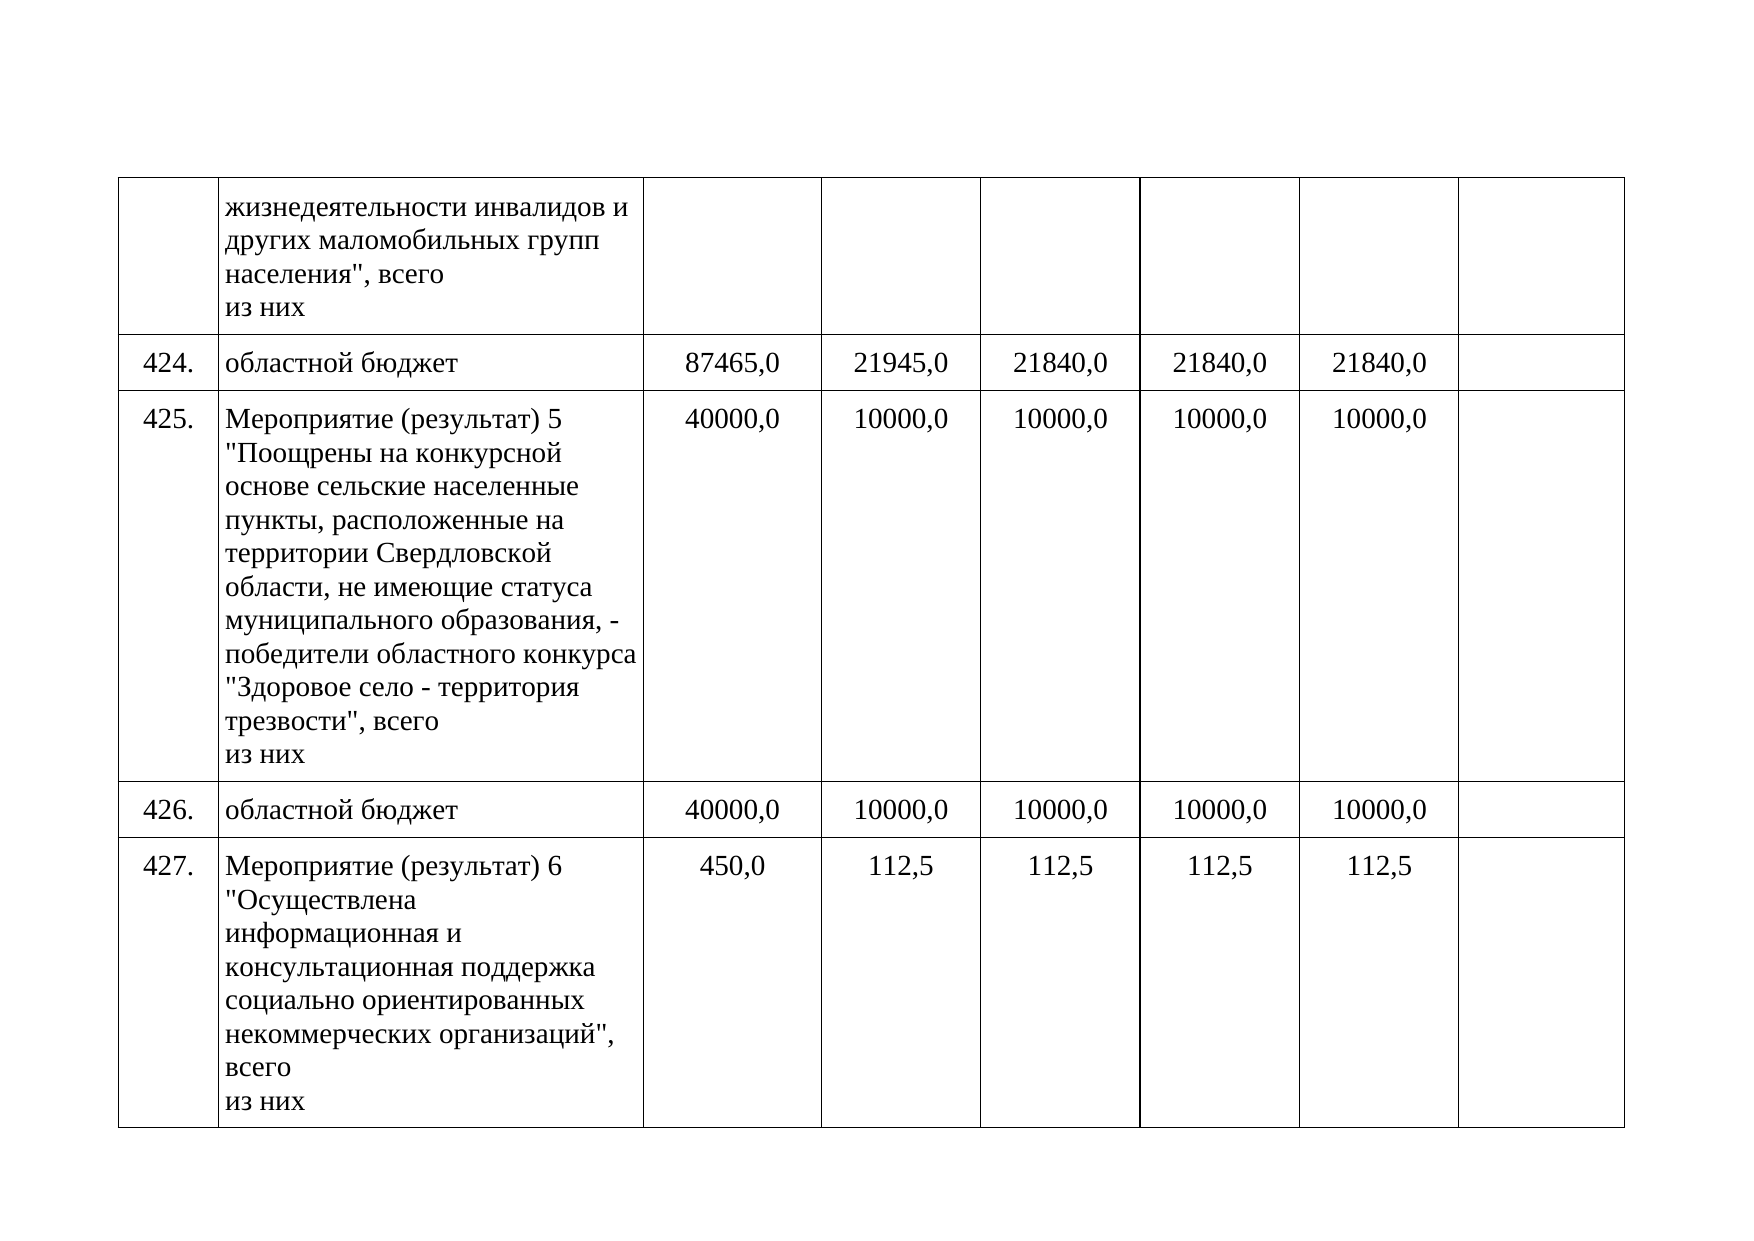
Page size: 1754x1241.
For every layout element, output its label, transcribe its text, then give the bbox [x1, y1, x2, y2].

table_cell 21840,0 [1300, 335, 1458, 389]
table_cell [1459, 335, 1624, 389]
table_cell 425. [119, 391, 218, 781]
table_cell 10000,0 [981, 391, 1139, 781]
table_cell Мероприятие (результат) 6 "Осуществлена информационная и консультационная поддержка социально ориентированных некоммерческих организаций", всего из них [219, 838, 643, 1127]
table_cell 450,0 [644, 838, 821, 1127]
table_cell 424. [119, 335, 218, 389]
table_cell [644, 178, 821, 334]
table_cell 112,5 [822, 838, 980, 1127]
table_cell 10000,0 [981, 782, 1139, 837]
table_cell 21840,0 [981, 335, 1139, 389]
table_cell 40000,0 [644, 782, 821, 837]
table_cell Мероприятие (результат) 5 "Поощрены на конкурсной основе сельские населенные пункты, расположенные на территории Свердловской области, не имеющие статуса муниципального образования, - победители областного конкурса "Здоровое село - территория трезвости", всего из них [219, 391, 643, 781]
table_cell 427. [119, 838, 218, 1127]
table_cell 112,5 [1300, 838, 1458, 1127]
table_cell 21945,0 [822, 335, 980, 389]
table_cell жизнедеятельности инвалидов и других маломобильных групп населения", всего из них [219, 178, 643, 334]
table_cell областной бюджет [219, 782, 643, 837]
table_cell [1300, 178, 1458, 334]
table_cell 87465,0 [644, 335, 821, 389]
table_cell 10000,0 [1300, 391, 1458, 781]
table_cell 10000,0 [822, 391, 980, 781]
table_cell областной бюджет [219, 335, 643, 389]
table_cell 21840,0 [1141, 335, 1299, 389]
table_cell 10000,0 [1141, 782, 1299, 837]
table_cell 10000,0 [1300, 782, 1458, 837]
table_cell [822, 178, 980, 334]
table_cell 10000,0 [1141, 391, 1299, 781]
table_cell [1459, 178, 1624, 334]
table_cell 112,5 [1141, 838, 1299, 1127]
table_cell [119, 178, 218, 334]
table_cell 112,5 [981, 838, 1139, 1127]
table_cell 10000,0 [822, 782, 980, 837]
table_cell 40000,0 [644, 391, 821, 781]
table_cell [1141, 178, 1299, 334]
table_cell [981, 178, 1139, 334]
table_cell [1459, 782, 1624, 837]
table_cell [1459, 838, 1624, 1127]
table_cell [1459, 391, 1624, 781]
table_cell 426. [119, 782, 218, 837]
